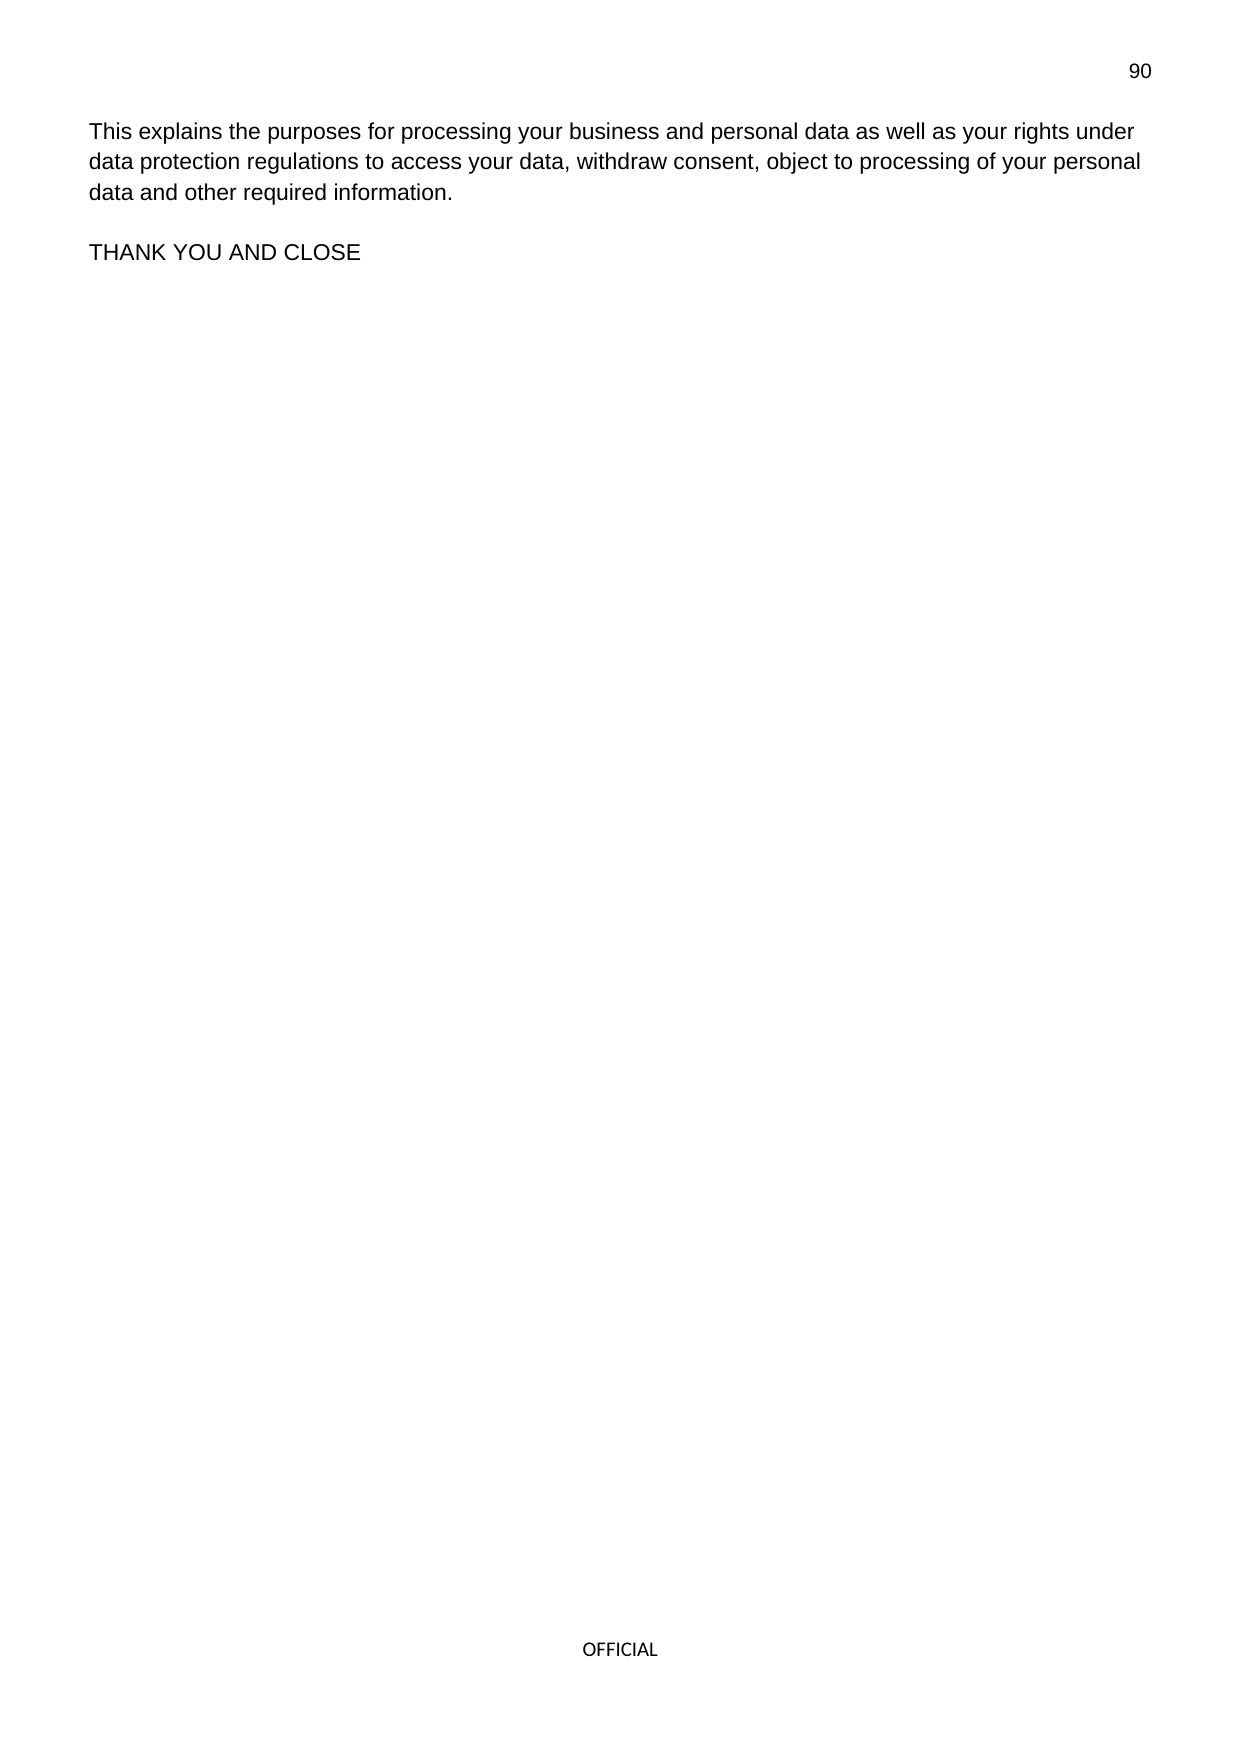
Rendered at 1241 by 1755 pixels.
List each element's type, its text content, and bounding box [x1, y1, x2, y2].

text This explains the purposes for processing your business and personal data as well as your rights under data protection regulations to access your data, withdraw consent, object to processing of your personal data and other required information. [89, 118, 1152, 205]
text THANK YOU AND CLOSE [89, 239, 1152, 265]
